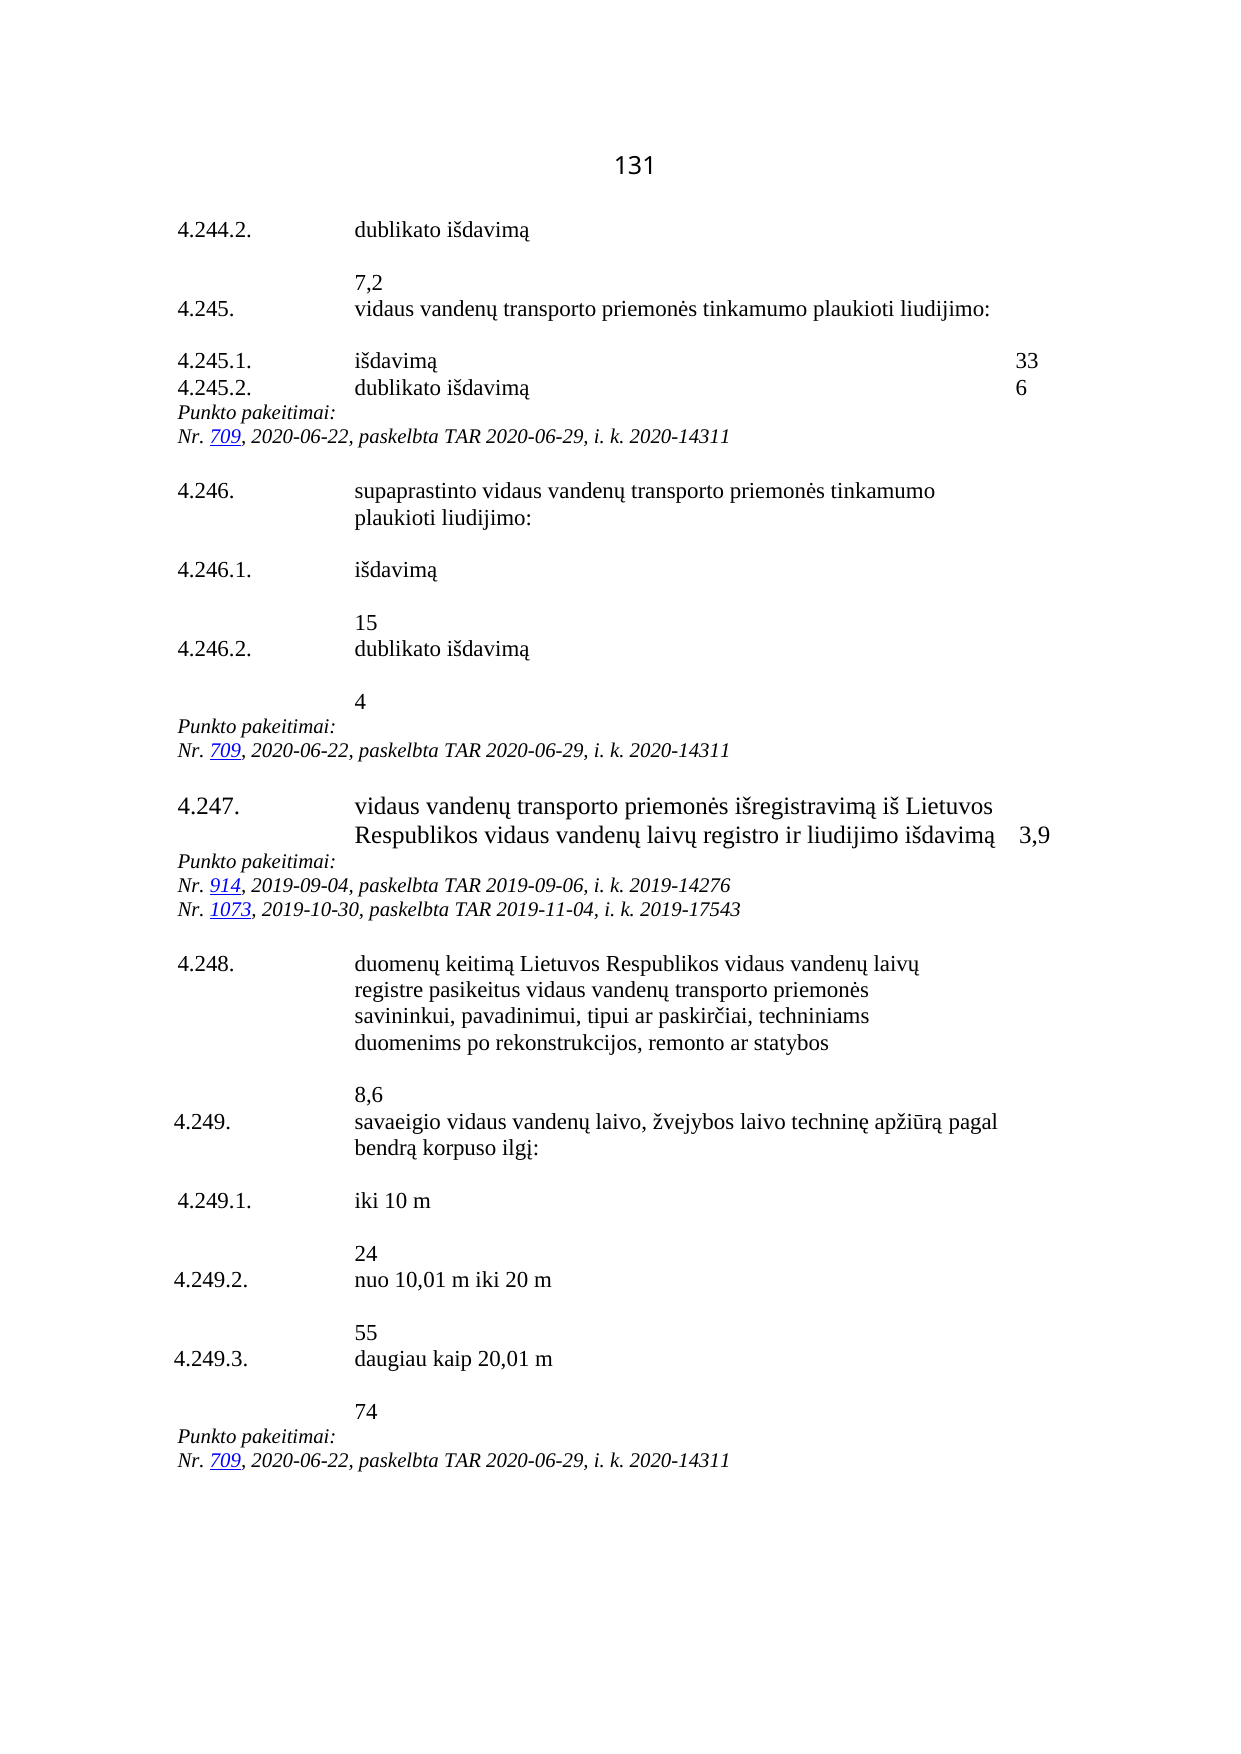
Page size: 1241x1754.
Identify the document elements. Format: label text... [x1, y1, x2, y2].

text Punkto pakeitimai: [177, 849, 1093, 873]
text Nr. 1073, 2019-10-30, paskelbta TAR 2019-11-04, i. k. 2019-17543 [177, 897, 1093, 921]
text Nr. 709, 2020-06-22, paskelbta TAR 2020-06-29, i. k. 2020-14311 [177, 738, 1093, 762]
text Nr. 914, 2019-09-04, paskelbta TAR 2019-09-06, i. k. 2019-14276 [177, 873, 1093, 897]
text 4.245.1. išdavimą 33 [177, 348, 1093, 374]
text 4.249.3. daugiau kaip 20,01 m 74 [174, 1345, 1004, 1424]
text 4.246. supaprastinto vidaus vandenų transporto priemonės tinkamumo plaukioti liudijimo: [177, 477, 1004, 556]
text 4.246.1. išdavimą 15 [177, 556, 1004, 635]
text 4.248. duomenų keitimą Lietuvos Respublikos vidaus vandenų laivų [177, 950, 945, 976]
text 4.244.2. dublikato išdavimą 7,2 [177, 216, 945, 295]
text Punkto pakeitimai: [177, 400, 1093, 424]
text 4.245. vidaus vandenų transporto priemonės tinkamumo plaukioti liudijimo: [177, 295, 1004, 348]
text Nr. 709, 2020-06-22, paskelbta TAR 2020-06-29, i. k. 2020-14311 [177, 1448, 1093, 1472]
text 4.249. savaeigio vidaus vandenų laivo, žvejybos laivo techninę apžiūrą pagal bendrą korpuso ilgį: [174, 1108, 1004, 1187]
text duomenims po rekonstrukcijos, remonto ar statybos 8,6 [354, 1029, 945, 1108]
text Punkto pakeitimai: [177, 1424, 1093, 1448]
text 4.247. vidaus vandenų transporto priemonės išregistravimą iš Lietuvos Respublikos vidaus vandenų laivų registro ir liudijimo išdavimą 3,9 [177, 791, 1093, 849]
text Nr. 709, 2020-06-22, paskelbta TAR 2020-06-29, i. k. 2020-14311 [177, 424, 1093, 448]
text registre pasikeitus vidaus vandenų transporto priemonės [354, 976, 945, 1002]
text Punkto pakeitimai: [177, 714, 1093, 738]
text savininkui, pavadinimui, tipui ar paskirčiai, techniniams [354, 1002, 945, 1029]
text 4.249.1. iki 10 m 24 [177, 1187, 1004, 1266]
text 4.245.2. dublikato išdavimą 6 [177, 374, 1093, 400]
text 4.246.2. dublikato išdavimą 4 [177, 635, 1004, 714]
text 4.249.2. nuo 10,01 m iki 20 m 55 [174, 1266, 1004, 1345]
